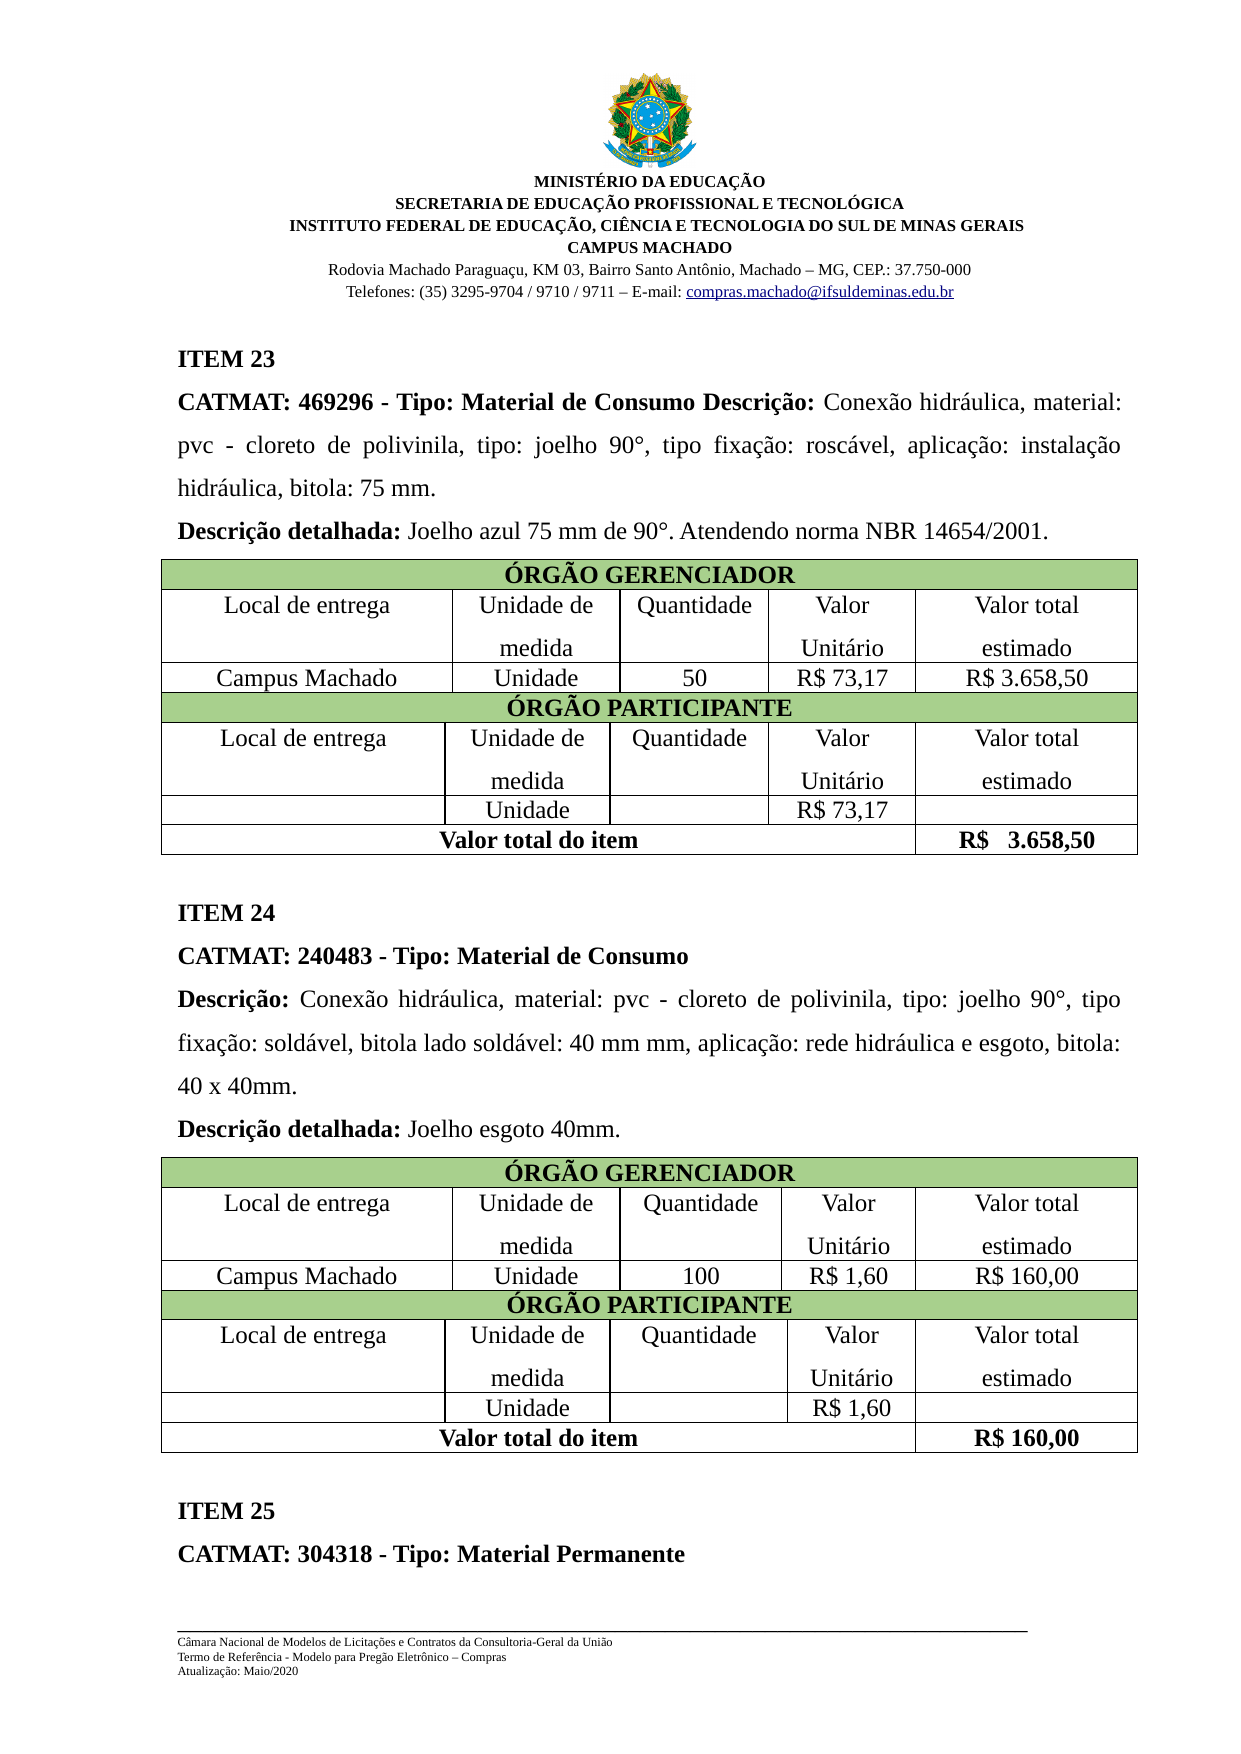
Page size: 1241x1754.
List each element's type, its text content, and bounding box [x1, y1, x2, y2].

text ITEM 25 [177, 1496, 1122, 1525]
table_cell Valor Unitário [788, 1320, 915, 1392]
table_cell [162, 796, 444, 824]
text Descrição detalhada: Joelho azul 75 mm de 90°. Atendendo norma NBR 14654/2001. [177, 516, 1122, 545]
text CATMAT: 304318 - Tipo: Material Permanente [177, 1539, 1122, 1568]
table_cell Valor total do item [162, 1423, 915, 1452]
table_cell Unidade [446, 796, 609, 824]
table_cell Unidade de medida [446, 723, 609, 794]
table_cell ÓRGÃO PARTICIPANTE [162, 1291, 1137, 1319]
table_header ÓRGÃO GERENCIADOR [162, 560, 1137, 589]
table_cell ÓRGÃO PARTICIPANTE [162, 693, 1137, 722]
table_cell Valor Unitário [782, 1188, 915, 1260]
table_cell Quantidade [611, 723, 768, 794]
picture [643, 163, 658, 168]
table_cell Unidade de medida [446, 1320, 609, 1392]
table_cell Local de entrega [162, 1320, 444, 1392]
text CATMAT: 469296 - Tipo: Material de Consumo Descrição: Conexão hidráulica, material: pvc - cloreto de polivinila, tipo: joelho 90°, tipo fixação: roscável, aplicação: instalação hidráulica, bitola: 75 mm. [177, 387, 1122, 502]
table_cell Local de entrega [162, 590, 452, 662]
table_cell Local de entrega [162, 1188, 452, 1260]
table_cell [611, 796, 768, 824]
table_cell [916, 1393, 1137, 1422]
table_cell R$ 1,60 [788, 1393, 915, 1422]
table_cell Quantidade [611, 1320, 787, 1392]
table_cell [916, 796, 1137, 824]
table_cell R$ 3.658,50 [916, 663, 1137, 692]
table_header ÓRGÃO GERENCIADOR [162, 1158, 1137, 1187]
table_cell Campus Machado [162, 1261, 452, 1289]
table_cell R$ 73,17 [769, 796, 915, 824]
text CATMAT: 240483 - Tipo: Material de Consumo [177, 941, 1122, 970]
table_cell Quantidade [621, 590, 768, 662]
table_cell Unidade [446, 1393, 609, 1422]
table_cell R$ 1,60 [782, 1261, 915, 1289]
table_cell Valor total estimado [916, 1188, 1137, 1260]
table_cell R$ 3.658,50 [916, 825, 1137, 854]
picture [669, 149, 680, 155]
table_cell Valor total do item [162, 825, 915, 854]
table_cell Unidade [453, 663, 619, 692]
text Descrição: Conexão hidráulica, material: pvc - cloreto de polivinila, tipo: joelho 90°, tipo fixação: soldável, bitola lado soldável: 40 mm mm, aplicação: rede hidráulica e esgoto, bitola: 40 x 40mm. [177, 984, 1122, 1099]
picture [603, 73, 697, 168]
table_cell 50 [621, 663, 768, 692]
table_cell Unidade de medida [453, 1188, 619, 1260]
table_cell Valor total estimado [916, 723, 1137, 794]
text ITEM 24 [177, 898, 1122, 927]
table_cell [162, 1393, 444, 1422]
table_cell R$ 73,17 [769, 663, 915, 692]
table_cell Campus Machado [162, 663, 452, 692]
text Descrição detalhada: Joelho esgoto 40mm. [177, 1114, 1122, 1143]
table_cell Local de entrega [162, 723, 444, 794]
table_cell [611, 1393, 787, 1422]
text ITEM 23 [177, 344, 1122, 372]
table_cell Quantidade [621, 1188, 781, 1260]
table_cell Unidade [453, 1261, 619, 1289]
table_cell Valor Unitário [769, 723, 915, 794]
table_cell R$ 160,00 [916, 1261, 1137, 1289]
table_cell Valor total estimado [916, 1320, 1137, 1392]
table_cell Valor Unitário [769, 590, 915, 662]
table_cell Valor total estimado [916, 590, 1137, 662]
table_cell Unidade de medida [453, 590, 619, 662]
table_cell R$ 160,00 [916, 1423, 1137, 1452]
table_cell 100 [621, 1261, 781, 1289]
